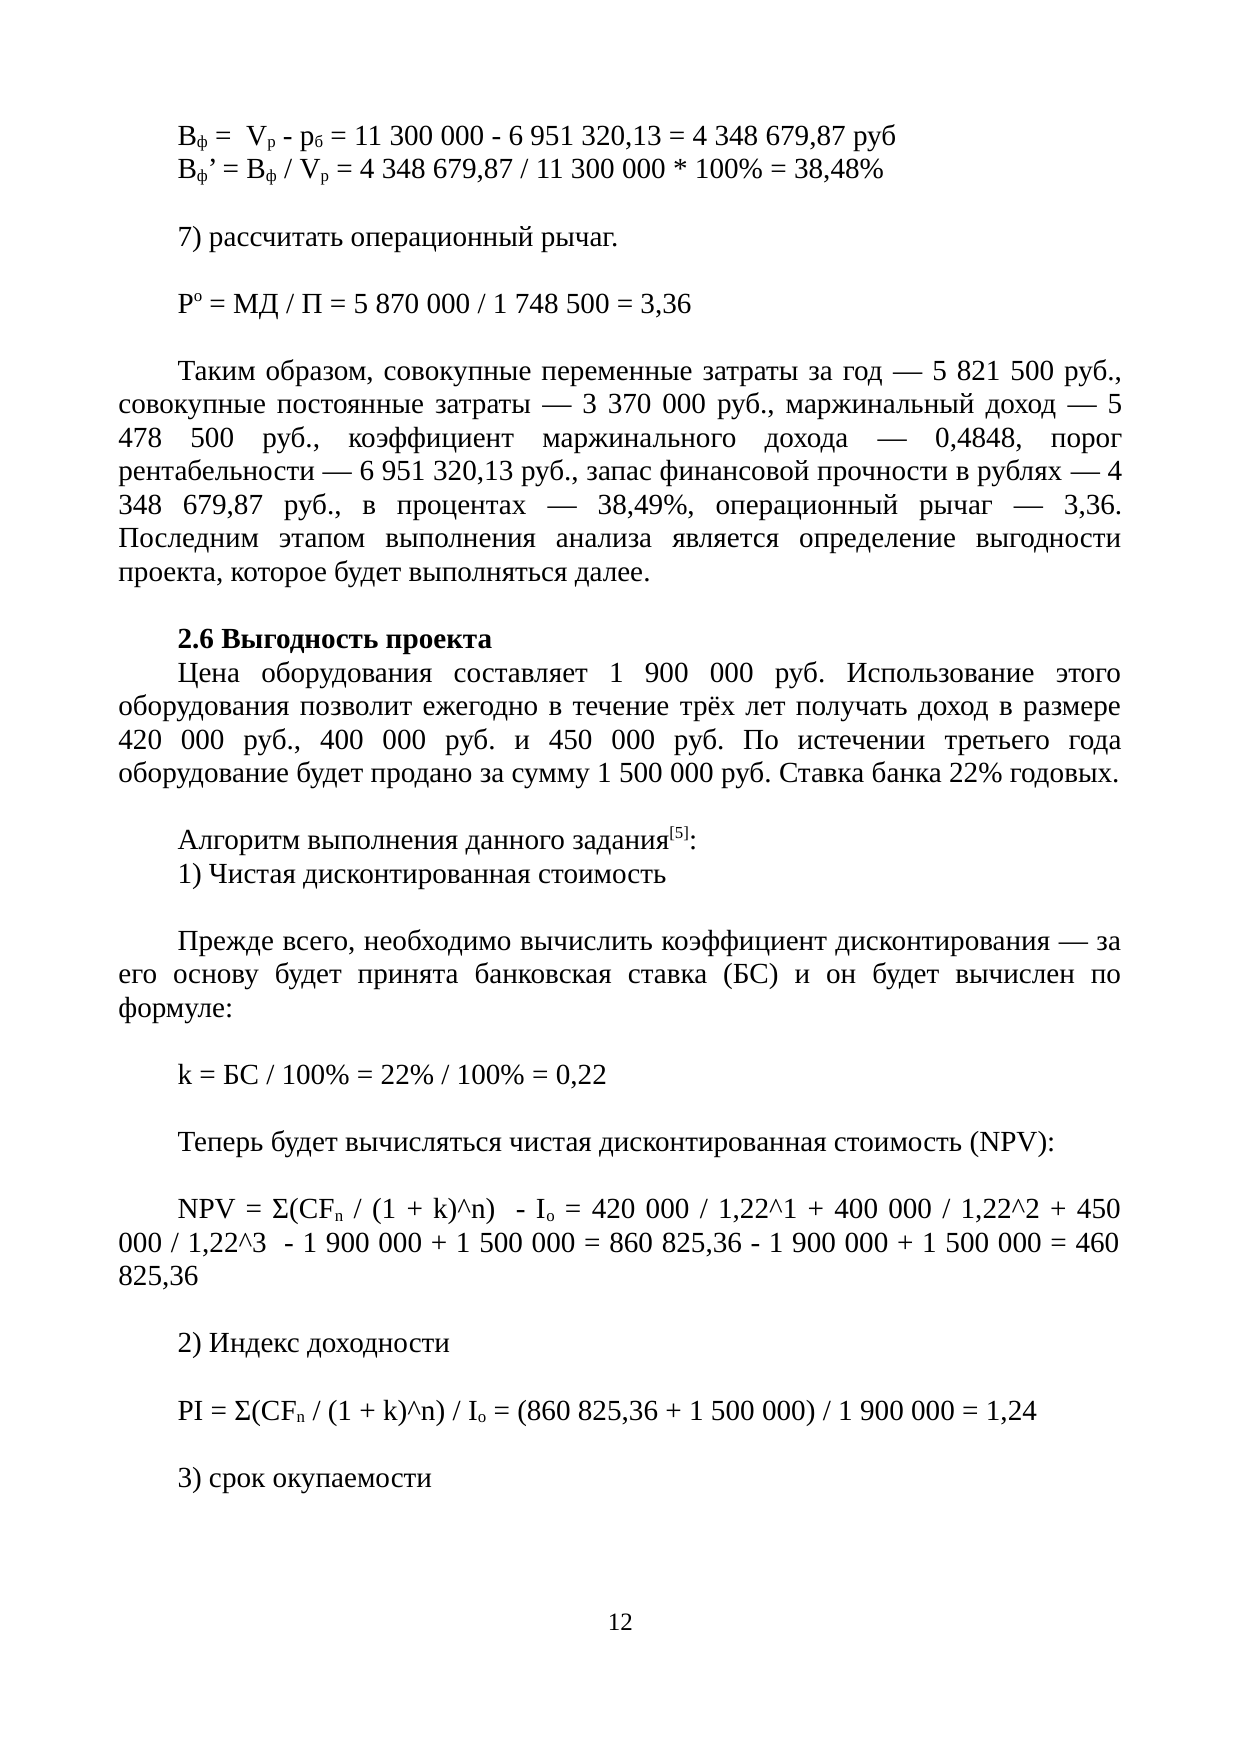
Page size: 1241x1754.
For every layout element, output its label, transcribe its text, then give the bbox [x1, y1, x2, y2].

text k = БС / 100% = 22% / 100% = 0,22 [118, 1057, 1122, 1091]
text 2) Индекс доходности [118, 1326, 1122, 1359]
text NPV = Σ(CFn / (1 + k)^n) - Io = 420 000 / 1,22^1 + 400 000 / 1,22^2 + 450 000 / 1,22^3 - 1 900 000 + 1 500 000 = 860 825,36 - 1 900 000 + 1 500 000 = 460 825,36 [118, 1191, 1122, 1292]
text PI = Σ(CFn / (1 + k)^n) / Io = (860 825,36 + 1 500 000) / 1 900 000 = 1,24 [118, 1393, 1122, 1426]
text 1) Чистая дисконтированная стоимость [118, 856, 1122, 889]
text Теперь будет вычисляться чистая дисконтированная стоимость (NPV): [118, 1124, 1122, 1158]
text 2.6 Выгодность проекта [118, 621, 1122, 655]
text Bф’ = Bф / Vр = 4 348 679,87 / 11 300 000 * 100% = 38,48% [118, 152, 1122, 185]
text Алгоритм выполнения данного задания[5]: [118, 822, 1122, 856]
text Цена оборудования составляет 1 900 000 руб. Использование этого оборудования позволит ежегодно в течение трёх лет получать доход в размере 420 000 руб., 400 000 руб. и 450 000 руб. По истечении третьего года оборудование будет продано за сумму 1 500 000 руб. Ставка банка 22% годовых. [118, 655, 1122, 789]
text Ро = МД / П = 5 870 000 / 1 748 500 = 3,36 [118, 286, 1122, 319]
text Таким образом, совокупные переменные затраты за год — 5 821 500 руб., совокупные постоянные затраты — 3 370 000 руб., маржинальный доход — 5 478 500 руб., коэффициент маржинального дохода — 0,4848, порог рентабельности — 6 951 320,13 руб., запас финансовой прочности в рублях — 4 348 679,87 руб., в процентах — 38,49%, операционный рычаг — 3,36. Последним этапом выполнения анализа является определение выгодности проекта, которое будет выполняться далее. [118, 353, 1122, 588]
text Прежде всего, необходимо вычислить коэффициент дисконтирования — за его основу будет принята банковская ставка (БС) и он будет вычислен по формуле: [118, 923, 1122, 1024]
text Bф = Vр - pб = 11 300 000 - 6 951 320,13 = 4 348 679,87 руб [118, 118, 1122, 152]
text 3) срок окупаемости [118, 1460, 1122, 1493]
text 7) рассчитать операционный рычаг. [118, 219, 1122, 252]
